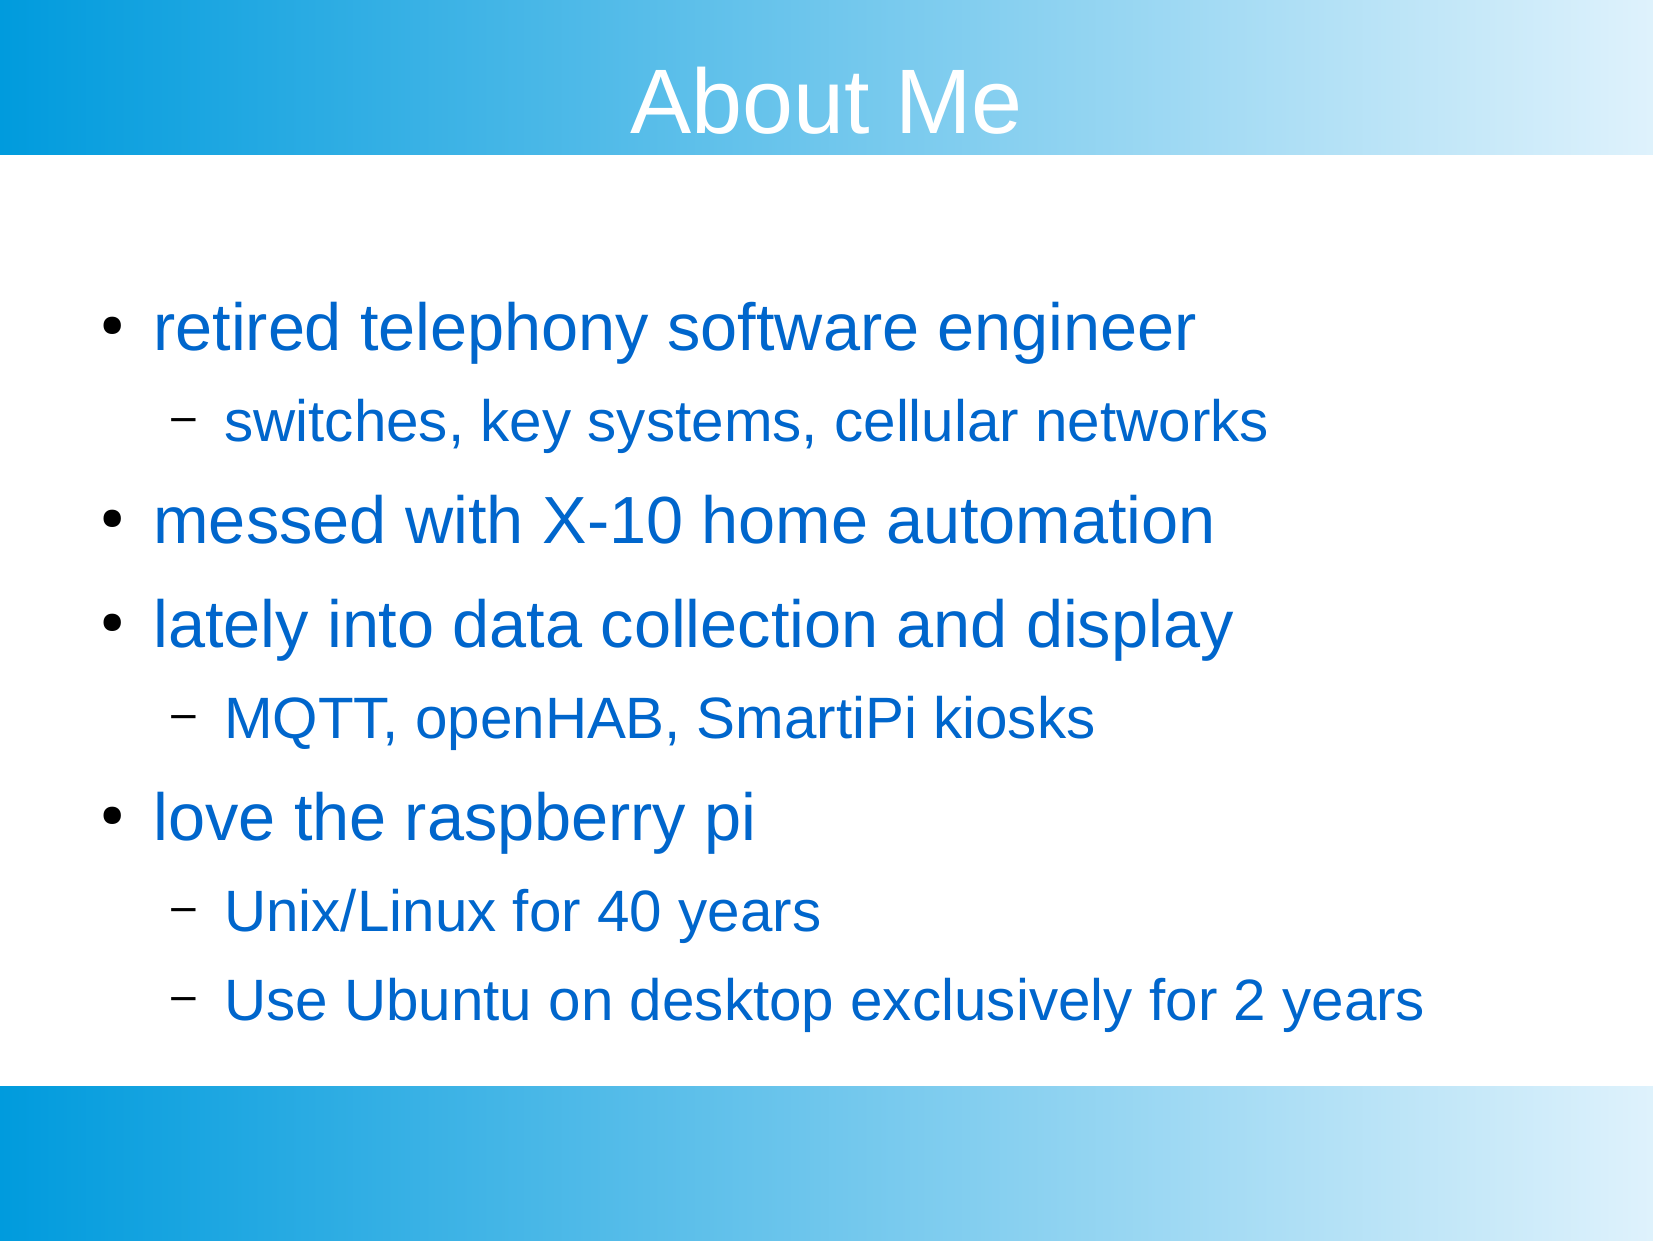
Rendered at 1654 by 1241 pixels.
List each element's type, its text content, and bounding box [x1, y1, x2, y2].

list retired telephony software engineer switches, key systems, cellular networks messed with X-10 home automation lately into data collection and display MQTT, openHAB, SmartiPi kiosks love the raspberry pi Unix/Linux for 40 years Use Ubuntu on desktop exclusively for 2 years [82, 290, 1571, 1010]
title About Me [82, 49, 1571, 155]
